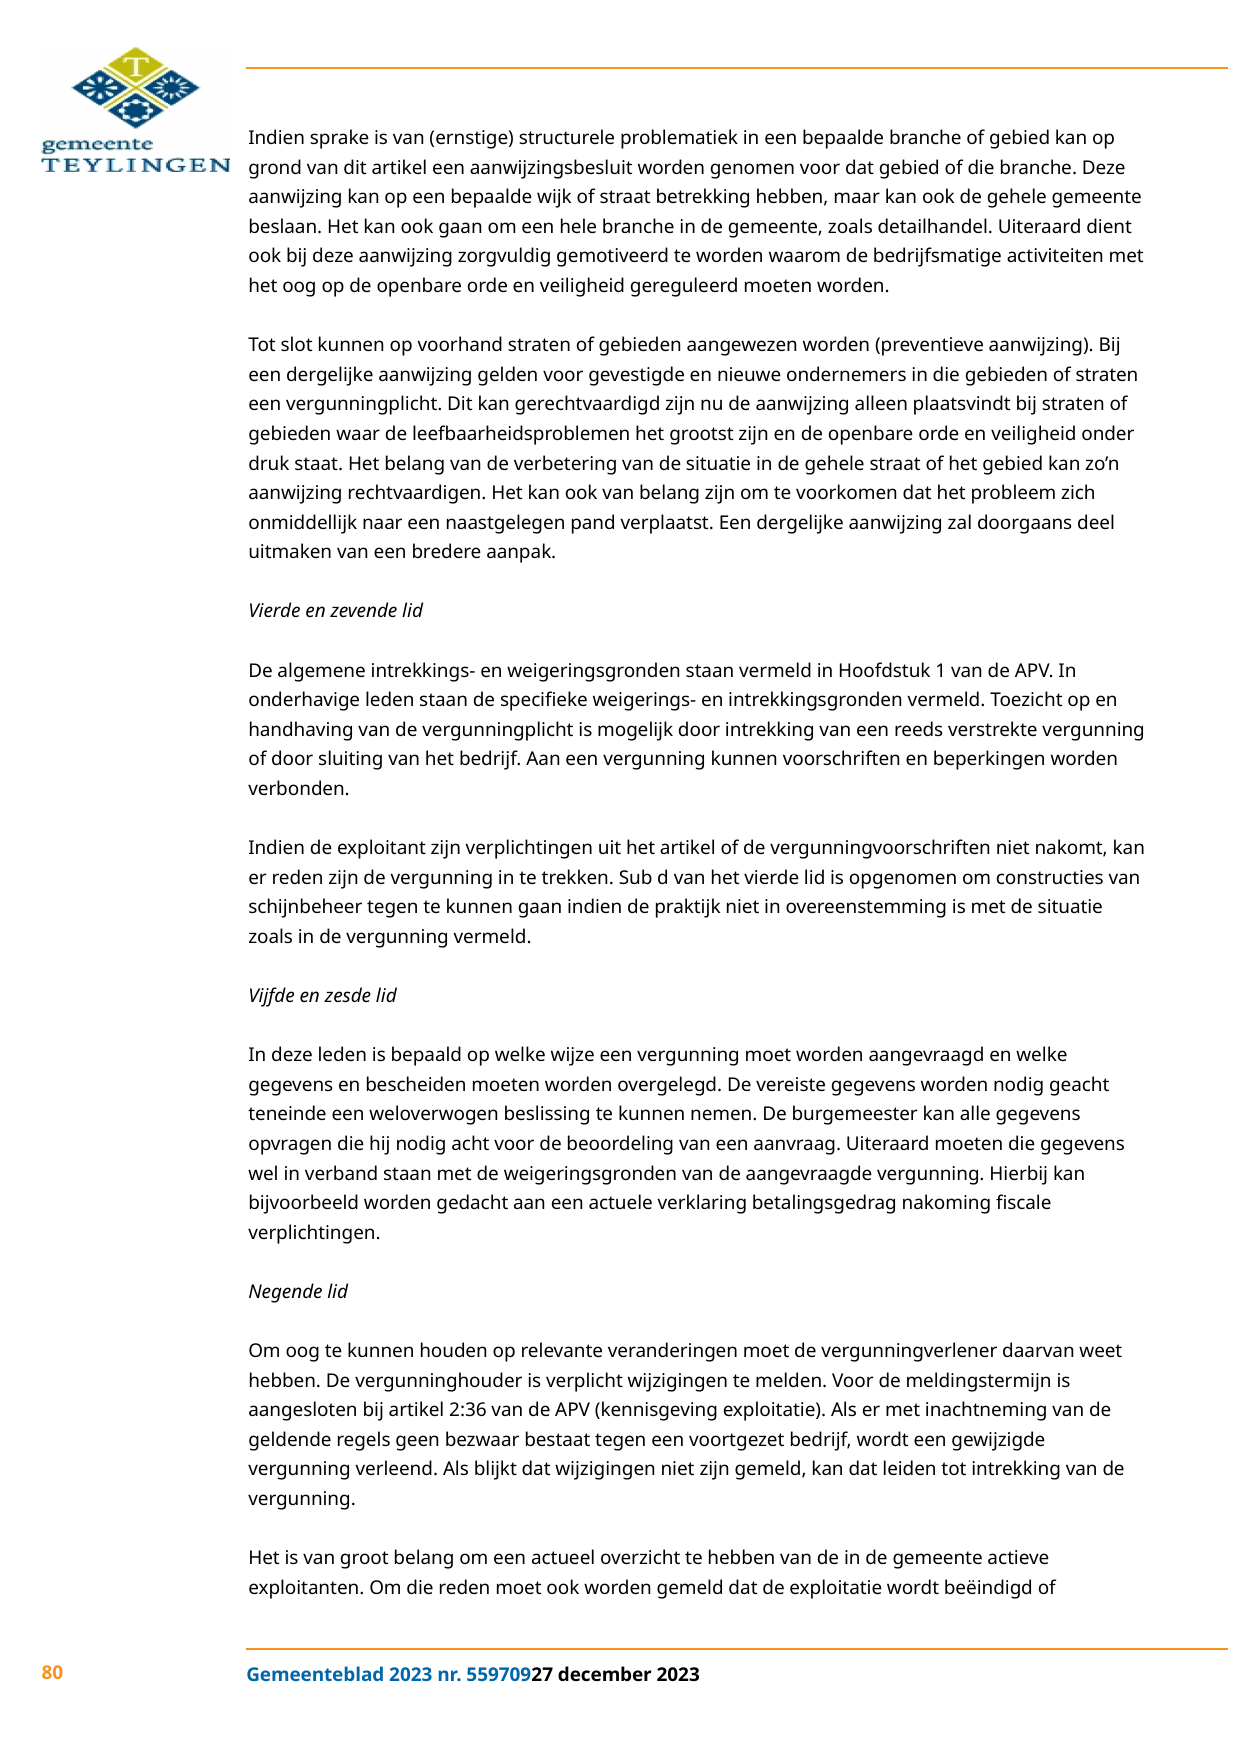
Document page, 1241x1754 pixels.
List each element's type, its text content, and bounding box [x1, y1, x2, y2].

text Om oog te kunnen houden op relevante veranderingen moet de vergunningverlener daarvan weet hebben. De vergunninghouder is verplicht wijzigingen te melden. Voor de meldingstermijn is aangesloten bij artikel 2:36 van de APV (kennisgeving exploitatie). Als er met inachtneming van de geldende regels geen bezwaar bestaat tegen een voortgezet bedrijf, wordt een gewijzigde vergunning verleend. Als blijkt dat wijzigingen niet zijn gemeld, kan dat leiden tot intrekking van de vergunning. [248, 1337, 1152, 1511]
text De algemene intrekkings- en weigeringsgronden staan vermeld in Hoofdstuk 1 van de APV. In onderhavige leden staan de specifieke weigerings- en intrekkingsgronden vermeld. Toezicht op en handhaving van de vergunningplicht is mogelijk door intrekking van een reeds verstrekte vergunning of door sluiting van het bedrijf. Aan een vergunning kunnen voorschriften en beperkingen worden verbonden. [248, 657, 1152, 801]
text Vierde en zevende lid [248, 598, 1152, 623]
picture [41, 47, 231, 172]
text Vijfde en zesde lid [248, 982, 1152, 1008]
text In deze leden is bepaald op welke wijze een vergunning moet worden aangevraagd en welke gegevens en bescheiden moeten worden overgelegd. De vereiste gegevens worden nodig geacht teneinde een weloverwogen beslissing te kunnen nemen. De burgemeester kan alle gegevens opvragen die hij nodig acht voor de beoordeling van een aanvraag. Uiteraard moeten die gegevens wel in verband staan met de weigeringsgronden van de aangevraagde vergunning. Hierbij kan bijvoorbeeld worden gedacht aan een actuele verklaring betalingsgedrag nakoming fiscale verplichtingen. [248, 1041, 1152, 1245]
text Het is van groot belang om een actueel overzicht te hebben van de in de gemeente actieve exploitanten. Om die reden moet ook worden gemeld dat de exploitatie wordt beëindigd of [248, 1544, 1152, 1600]
text Indien de exploitant zijn verplichtingen uit het artikel of de vergunningvoorschriften niet nakomt, kan er reden zijn de vergunning in te trekken. Sub d van het vierde lid is opgenomen om constructies van schijnbeheer tegen te kunnen gaan indien de praktijk niet in overeenstemming is met de situatie zoals in de vergunning vermeld. [248, 834, 1152, 949]
text Negende lid [248, 1278, 1152, 1304]
text Indien sprake is van (ernstige) structurele problematiek in een bepaalde branche of gebied kan op grond van dit artikel een aanwijzingsbesluit worden genomen voor dat gebied of die branche. Deze aanwijzing kan op een bepaalde wijk of straat betrekking hebben, maar kan ook de gehele gemeente beslaan. Het kan ook gaan om een hele branche in de gemeente, zoals detailhandel. Uiteraard dient ook bij deze aanwijzing zorgvuldig gemotiveerd te worden waarom de bedrijfsmatige activiteiten met het oog op de openbare orde en veiligheid gereguleerd moeten worden. [248, 124, 1152, 298]
text Tot slot kunnen op voorhand straten of gebieden aangewezen worden (preventieve aanwijzing). Bij een dergelijke aanwijzing gelden voor gevestigde en nieuwe ondernemers in die gebieden of straten een vergunningplicht. Dit kan gerechtvaardigd zijn nu de aanwijzing alleen plaatsvindt bij straten of gebieden waar de leefbaarheidsproblemen het grootst zijn en de openbare orde en veiligheid onder druk staat. Het belang van de verbetering van de situatie in de gehele straat of het gebied kan zo’n aanwijzing rechtvaardigen. Het kan ook van belang zijn om te voorkomen dat het probleem zich onmiddellijk naar een naastgelegen pand verplaatst. Een dergelijke aanwijzing zal doorgaans deel uitmaken van een bredere aanpak. [248, 331, 1152, 564]
